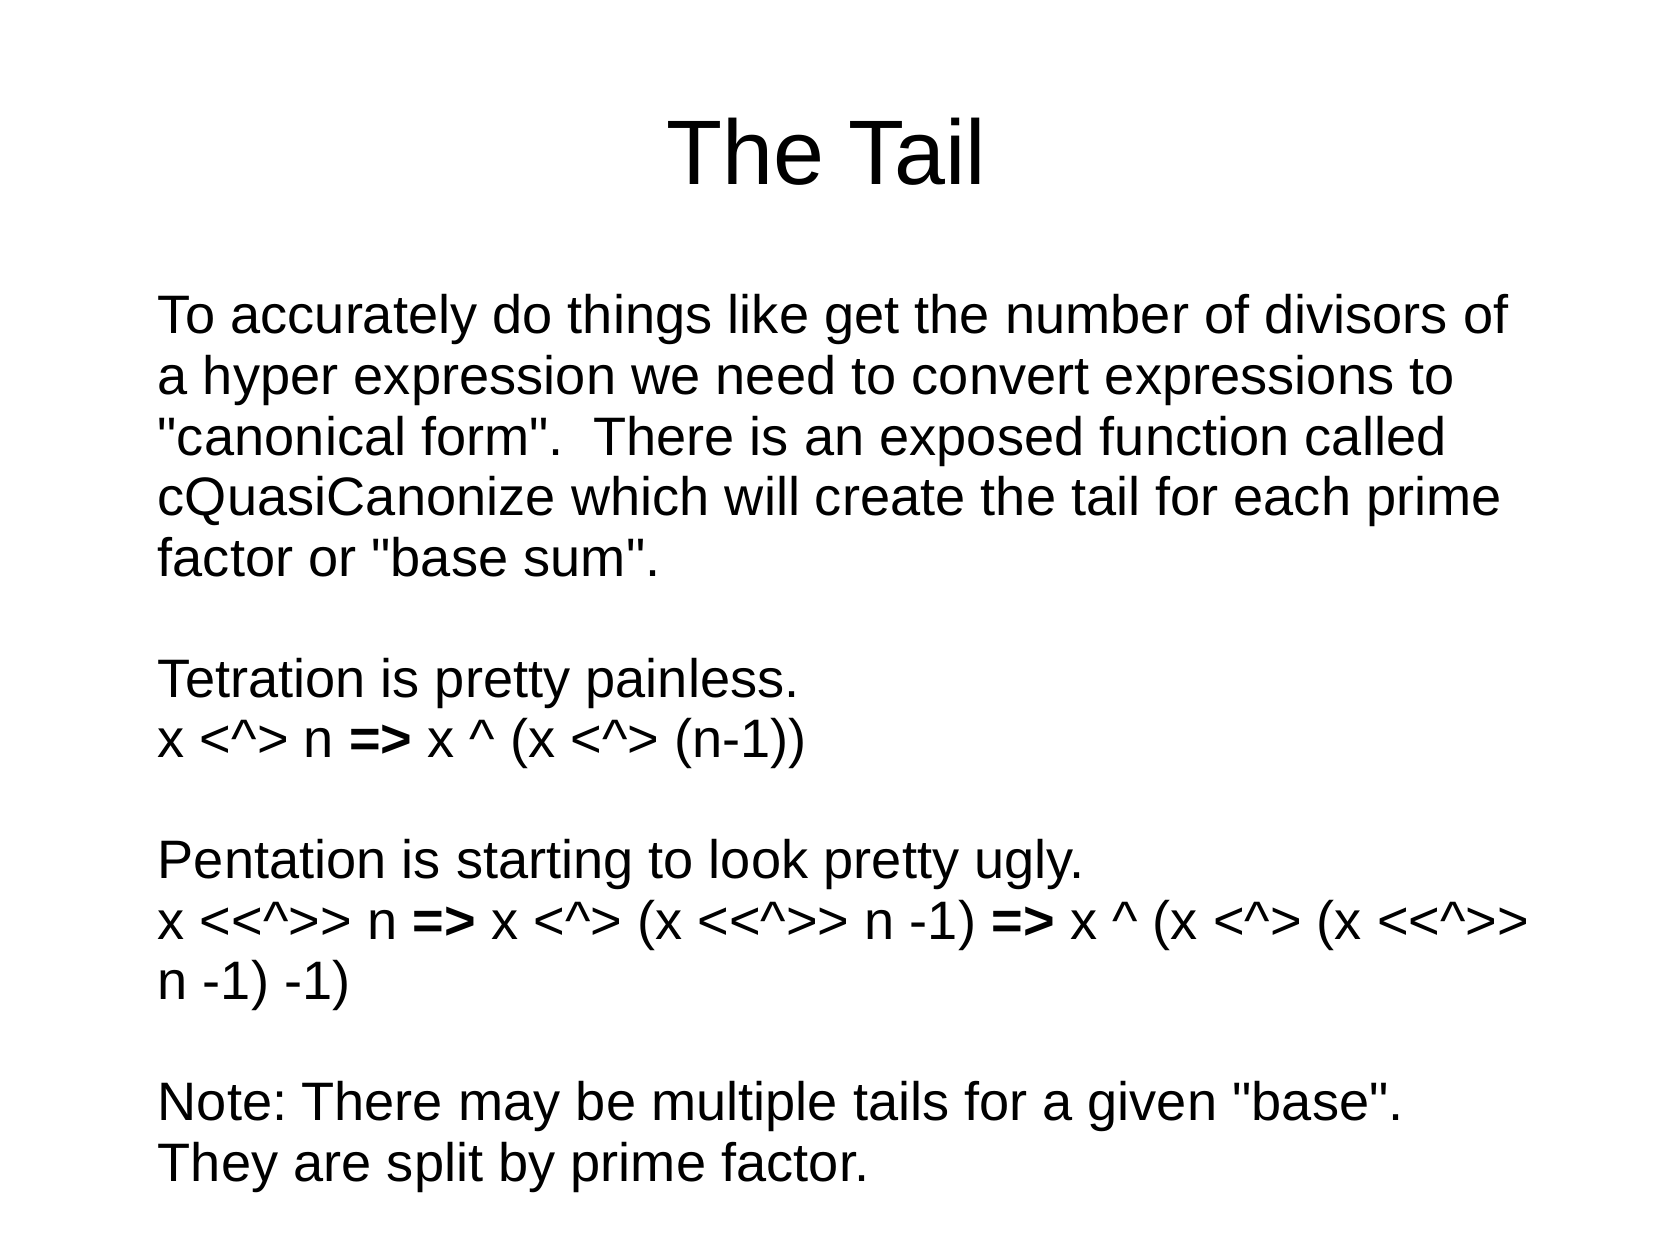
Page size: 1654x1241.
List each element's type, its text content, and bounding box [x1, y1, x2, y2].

list To accurately do things like get the number of divisors of a hyper expression we need to convert expressions to "canonical form". There is an exposed function called cQuasiCanonize which will create the tail for each prime factor or "base sum". Tetration is pretty painless. x <^> n => x ^ (x <^> (n-1)) Pentation is starting to look pretty ugly. x <<^>> n => x <^> (x <<^>> n -1) => x ^ (x <^> (x <<^>> n -1) -1) Note: There may be multiple tails for a given "base". They are split by prime factor. [86, 285, 1546, 1171]
title The Tail [82, 49, 1571, 257]
